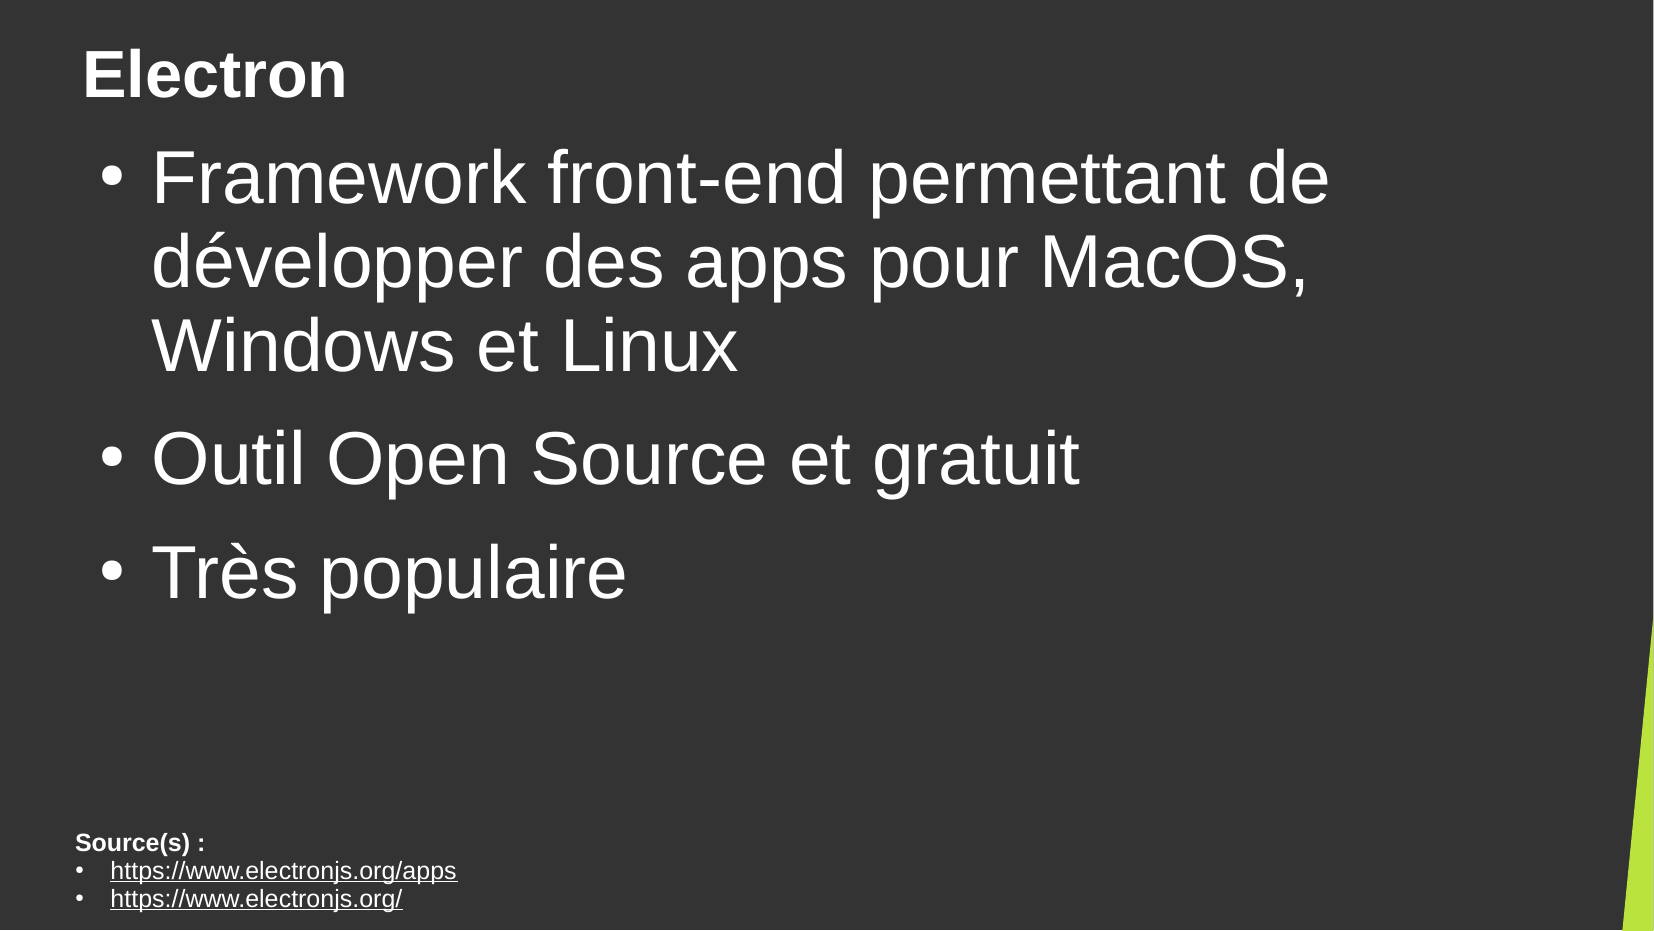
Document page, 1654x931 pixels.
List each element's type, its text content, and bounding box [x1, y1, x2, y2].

text_box Source(s) : https://www.electronjs.org/apps https://www.electronjs.org/ [60, 821, 1546, 931]
text_box [1622, 609, 1654, 931]
title Electron [82, 37, 1571, 112]
list Framework front-end permettant de développer des apps pour MacOS, Windows et Linux Outil Open Source et gratuit Très populaire [80, 135, 1619, 721]
